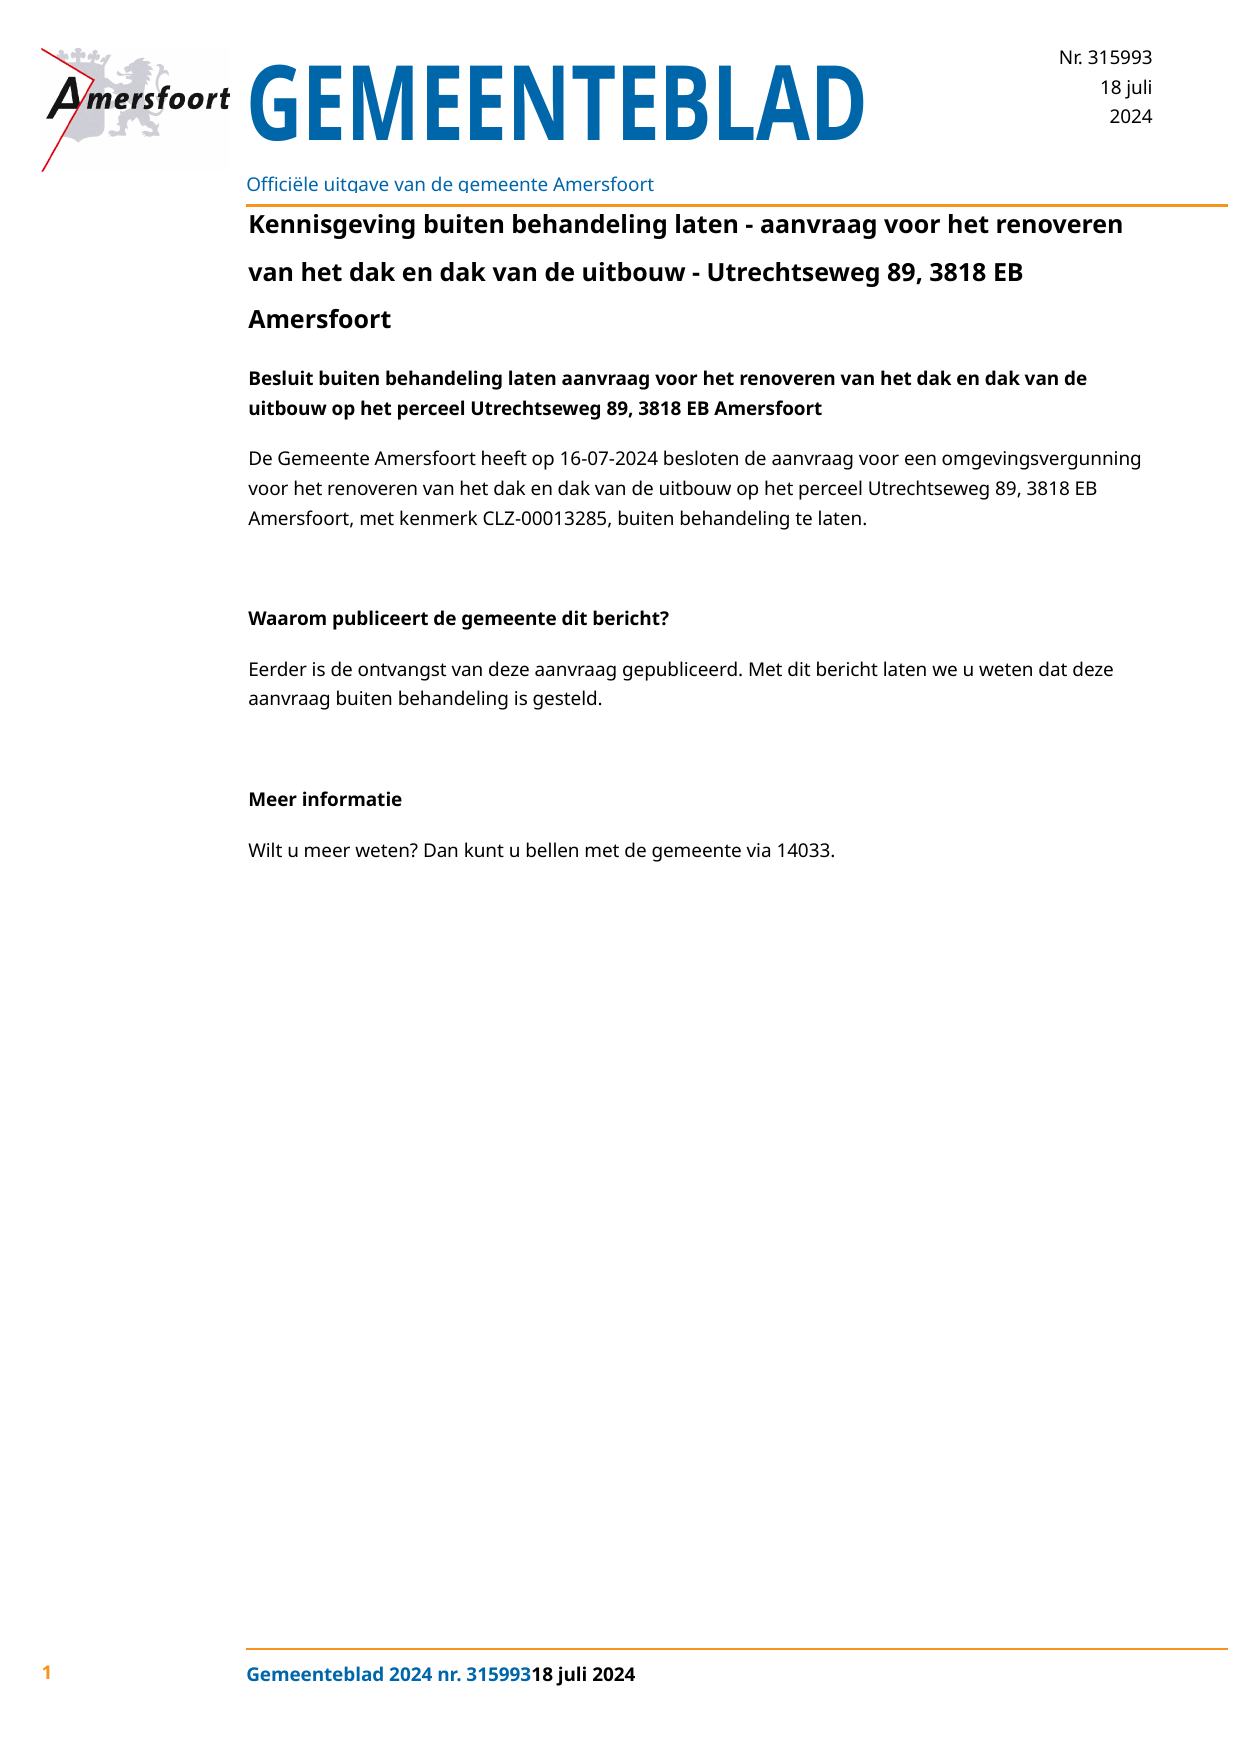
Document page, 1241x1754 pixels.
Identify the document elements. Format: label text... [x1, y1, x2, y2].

text Meer informatie [248, 786, 1152, 812]
text Besluit buiten behandeling laten aanvraag voor het renoveren van het dak en dak van de uitbouw op het perceel Utrechtseweg 89, 3818 EB Amersfoort [248, 366, 1152, 421]
text Eerder is de ontvangst van deze aanvraag gepubliceerd. Met dit bericht laten we u weten dat deze aanvraag buiten behandeling is gesteld. [248, 656, 1152, 711]
picture [41, 47, 231, 172]
text De Gemeente Amersfoort heeft op 16-07-2024 besloten de aanvraag voor een omgevingsvergunning voor het renoveren van het dak en dak van de uitbouw op het perceel Utrechtseweg 89, 3818 EB Amersfoort, met kenmerk CLZ-00013285, buiten behandeling te laten. [248, 446, 1152, 530]
text Waarom publiceert de gemeente dit bericht? [248, 606, 1152, 631]
text Wilt u meer weten? Dan kunt u bellen met de gemeente via 14033. [248, 837, 1152, 862]
text Kennisgeving buiten behandeling laten - aanvraag voor het renoveren van het dak en dak van de uitbouw - Utrechtseweg 89, 3818 EB Amersfoort [248, 207, 1152, 336]
